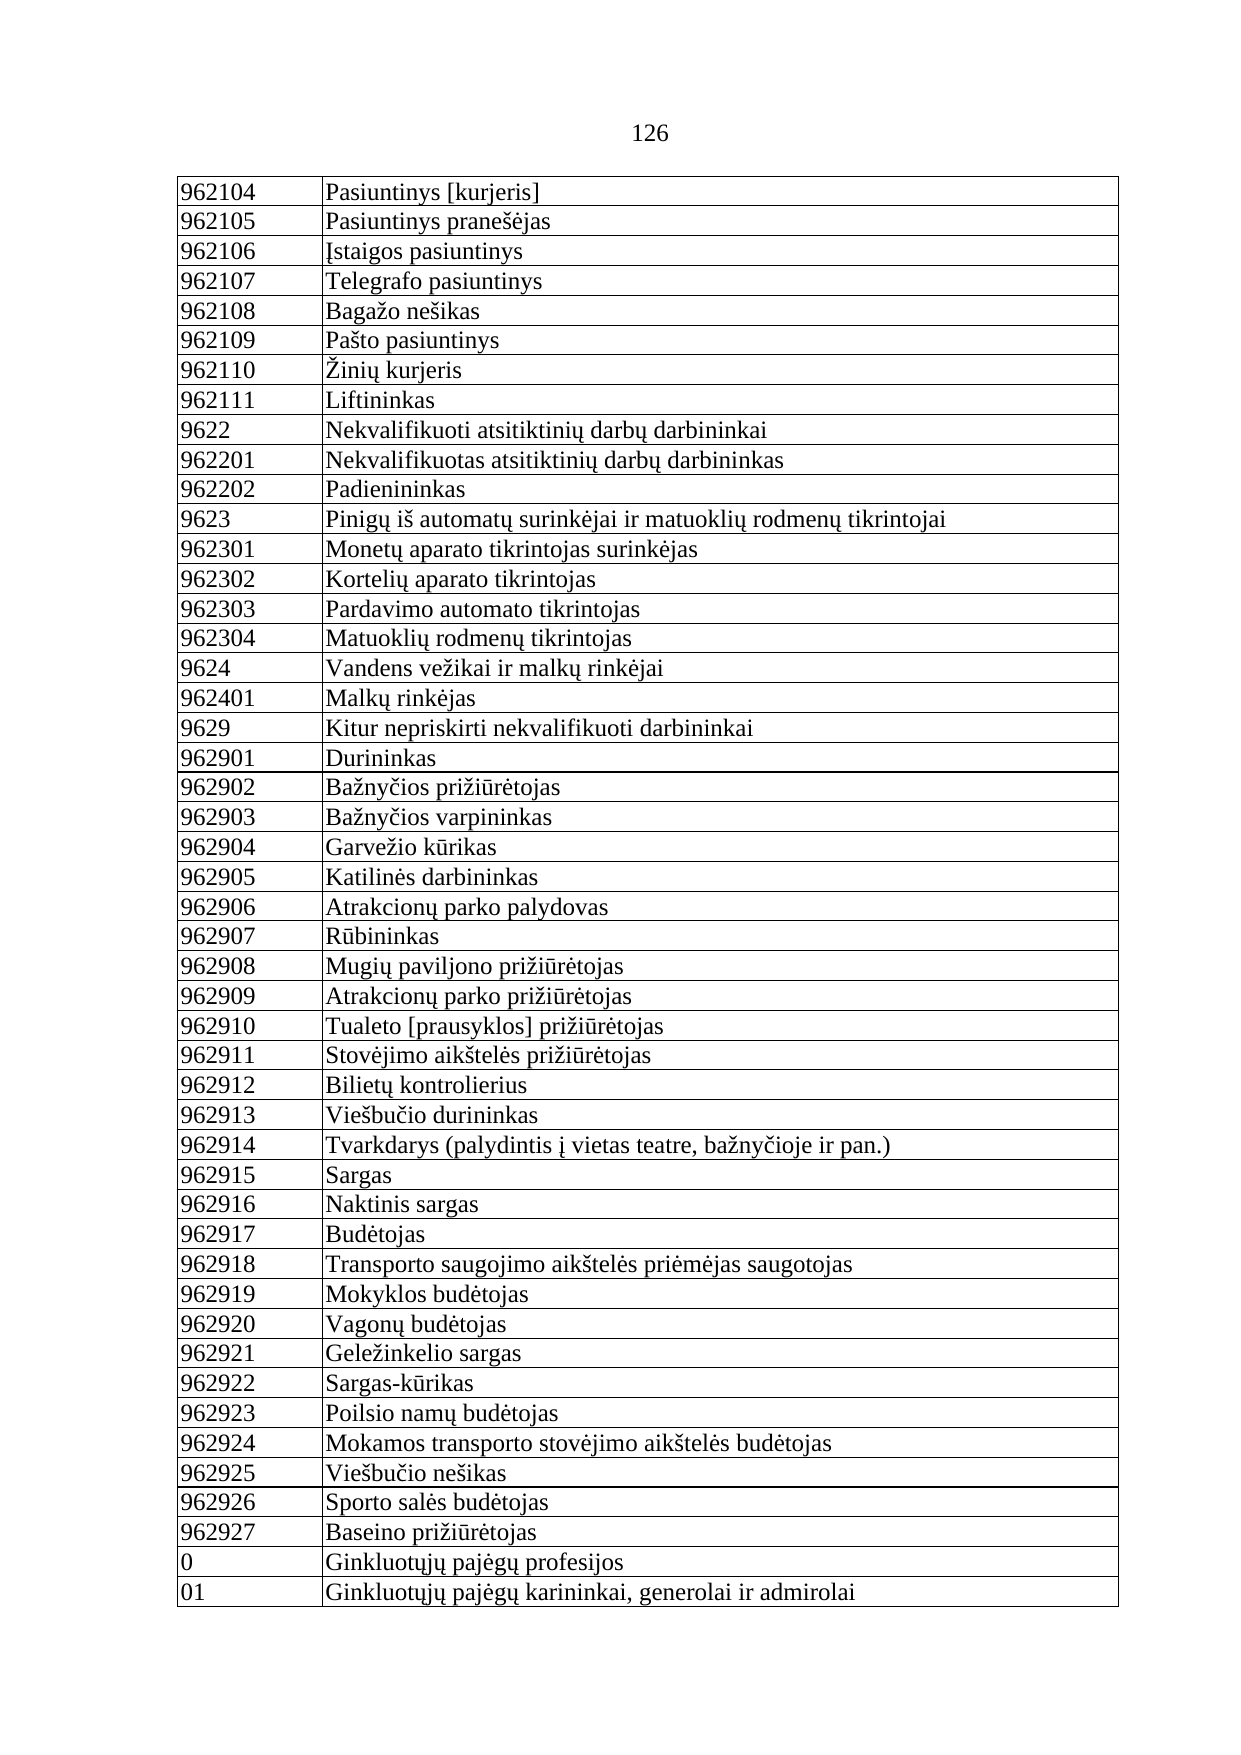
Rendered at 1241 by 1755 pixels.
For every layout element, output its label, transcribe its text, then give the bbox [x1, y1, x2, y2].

table_cell Sargas [323, 1160, 1118, 1188]
table_cell 962926 [178, 1488, 322, 1516]
table_cell 962924 [178, 1428, 322, 1457]
table_cell Atrakcionų parko prižiūrėtojas [323, 981, 1118, 1010]
table_cell Pašto pasiuntinys [323, 326, 1118, 354]
table_cell Telegrafo pasiuntinys [323, 266, 1118, 295]
table_cell 962110 [178, 355, 322, 384]
table_cell Rūbininkas [323, 921, 1118, 950]
table_cell Mokyklos budėtojas [323, 1279, 1118, 1308]
table_cell 962104 [178, 177, 322, 205]
table_cell Kitur nepriskirti nekvalifikuoti darbininkai [323, 713, 1118, 742]
table_cell 962909 [178, 981, 322, 1010]
table_cell Tvarkdarys (palydintis į vietas teatre, bažnyčioje ir pan.) [323, 1130, 1118, 1159]
table_cell Pasiuntinys pranešėjas [323, 206, 1118, 235]
table_cell Kortelių aparato tikrintojas [323, 564, 1118, 593]
table_cell Sargas-kūrikas [323, 1368, 1118, 1397]
table_cell Padienininkas [323, 475, 1118, 503]
table_cell Mokamos transporto stovėjimo aikštelės budėtojas [323, 1428, 1118, 1457]
table_cell Katilinės darbininkas [323, 862, 1118, 891]
table_cell 962910 [178, 1011, 322, 1039]
table_cell 9629 [178, 713, 322, 742]
table_cell 9624 [178, 653, 322, 682]
table_cell 962920 [178, 1309, 322, 1337]
table_cell Poilsio namų budėtojas [323, 1398, 1118, 1427]
table_cell 962108 [178, 296, 322, 324]
table_cell Stovėjimo aikštelės prižiūrėtojas [323, 1041, 1118, 1069]
table_cell 962918 [178, 1249, 322, 1278]
table_cell Sporto salės budėtojas [323, 1488, 1118, 1516]
table_cell Baseino prižiūrėtojas [323, 1517, 1118, 1546]
table_cell 962303 [178, 594, 322, 622]
table_cell Durininkas [323, 743, 1118, 771]
table_cell Monetų aparato tikrintojas surinkėjas [323, 534, 1118, 563]
table_cell Malkų rinkėjas [323, 683, 1118, 712]
table_cell Naktinis sargas [323, 1190, 1118, 1218]
table_cell 962903 [178, 802, 322, 831]
table_cell Įstaigos pasiuntinys [323, 236, 1118, 265]
table_cell 962906 [178, 892, 322, 920]
table_cell 962908 [178, 951, 322, 980]
table_cell 962111 [178, 385, 322, 414]
table_cell Transporto saugojimo aikštelės priėmėjas saugotojas [323, 1249, 1118, 1278]
table_cell Ginkluotųjų pajėgų profesijos [323, 1547, 1118, 1576]
table_cell 962304 [178, 624, 322, 652]
table_cell 0 [178, 1547, 322, 1576]
table_cell 962914 [178, 1130, 322, 1159]
table_cell 9622 [178, 415, 322, 444]
table_cell 962905 [178, 862, 322, 891]
table_cell Liftininkas [323, 385, 1118, 414]
table_cell 962922 [178, 1368, 322, 1397]
table_cell Bilietų kontrolierius [323, 1070, 1118, 1099]
table_cell Nekvalifikuoti atsitiktinių darbų darbininkai [323, 415, 1118, 444]
table_cell 962911 [178, 1041, 322, 1069]
table_cell Matuoklių rodmenų tikrintojas [323, 624, 1118, 652]
table_cell 962913 [178, 1100, 322, 1129]
table_cell Pardavimo automato tikrintojas [323, 594, 1118, 622]
table_cell Mugių paviljono prižiūrėtojas [323, 951, 1118, 980]
table_cell Žinių kurjeris [323, 355, 1118, 384]
table_cell 962904 [178, 832, 322, 861]
table_cell 962201 [178, 445, 322, 473]
table_cell Ginkluotųjų pajėgų karininkai, generolai ir admirolai [323, 1577, 1118, 1606]
table_cell 962302 [178, 564, 322, 593]
table_cell 962907 [178, 921, 322, 950]
table_cell 01 [178, 1577, 322, 1606]
table_cell Pinigų iš automatų surinkėjai ir matuoklių rodmenų tikrintojai [323, 504, 1118, 533]
table_cell Tualeto [prausyklos] prižiūrėtojas [323, 1011, 1118, 1039]
table_cell 962301 [178, 534, 322, 563]
table_cell Viešbučio durininkas [323, 1100, 1118, 1129]
table_cell Vandens vežikai ir malkų rinkėjai [323, 653, 1118, 682]
table_cell 962925 [178, 1458, 322, 1486]
table_cell 962202 [178, 475, 322, 503]
table_cell 962902 [178, 773, 322, 801]
table_cell Geležinkelio sargas [323, 1339, 1118, 1367]
table_cell Budėtojas [323, 1219, 1118, 1248]
table_cell Bagažo nešikas [323, 296, 1118, 324]
table_cell Bažnyčios prižiūrėtojas [323, 773, 1118, 801]
table_cell Bažnyčios varpininkas [323, 802, 1118, 831]
table_cell Nekvalifikuotas atsitiktinių darbų darbininkas [323, 445, 1118, 473]
table_cell 962921 [178, 1339, 322, 1367]
table_cell 962912 [178, 1070, 322, 1099]
table_cell 962107 [178, 266, 322, 295]
table_cell 962916 [178, 1190, 322, 1218]
table_cell Garvežio kūrikas [323, 832, 1118, 861]
table_cell 962106 [178, 236, 322, 265]
table_cell Atrakcionų parko palydovas [323, 892, 1118, 920]
table_cell 962923 [178, 1398, 322, 1427]
table_cell 962401 [178, 683, 322, 712]
table_cell 962915 [178, 1160, 322, 1188]
table_cell 962105 [178, 206, 322, 235]
table_cell 962919 [178, 1279, 322, 1308]
table_cell 9623 [178, 504, 322, 533]
table_cell Vagonų budėtojas [323, 1309, 1118, 1337]
table_cell 962927 [178, 1517, 322, 1546]
table_cell Pasiuntinys [kurjeris] [323, 177, 1118, 205]
table_cell 962901 [178, 743, 322, 771]
table_cell Viešbučio nešikas [323, 1458, 1118, 1486]
table_cell 962917 [178, 1219, 322, 1248]
table_cell 962109 [178, 326, 322, 354]
